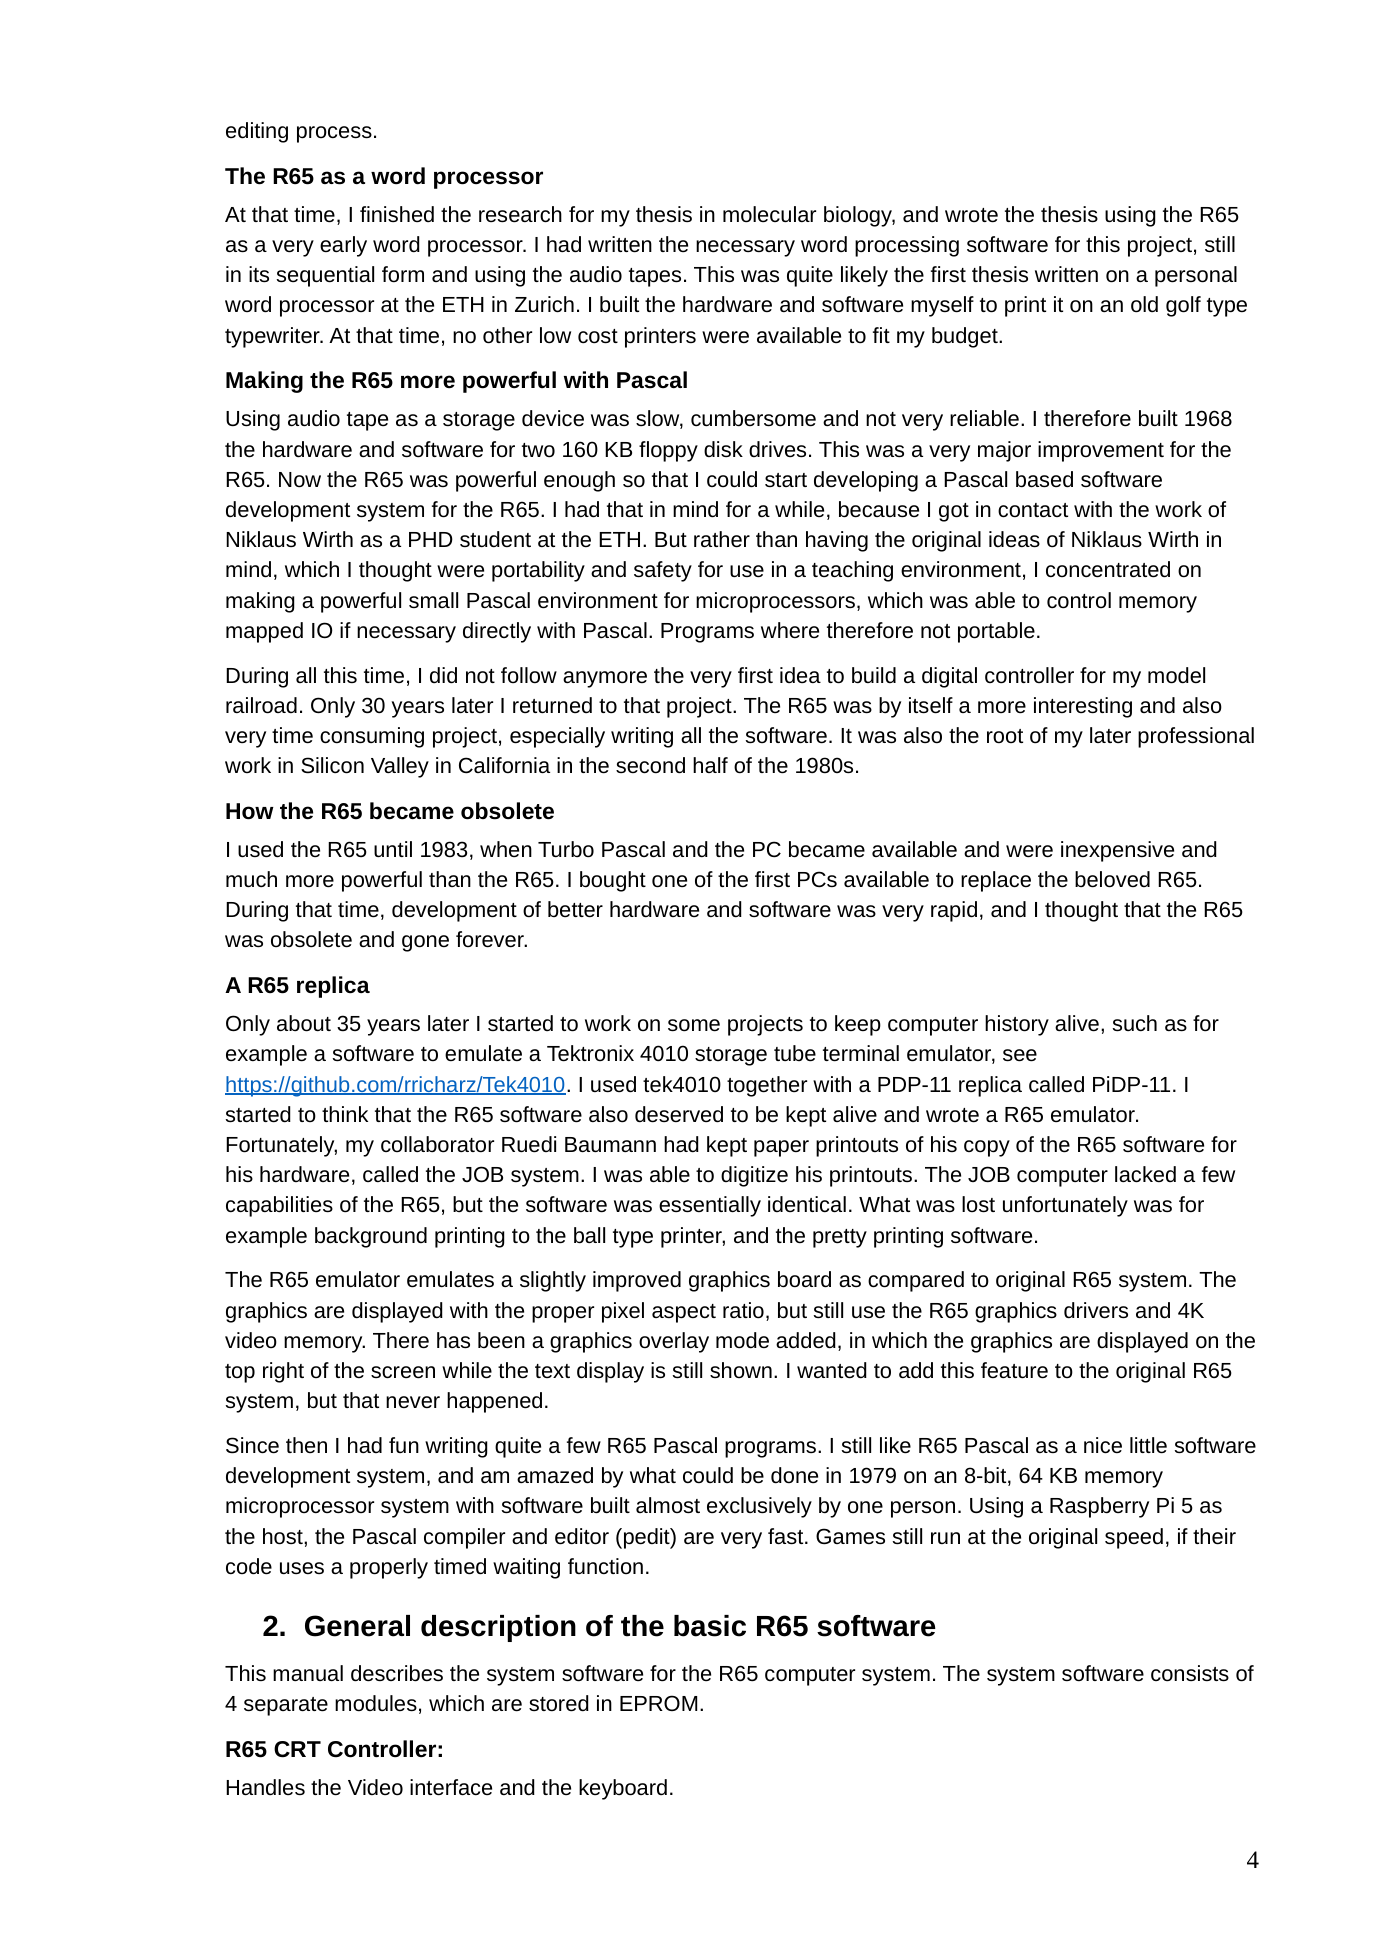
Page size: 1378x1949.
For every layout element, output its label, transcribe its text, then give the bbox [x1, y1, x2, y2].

subtitle General description of the basic R65 software [262, 1609, 1259, 1643]
text I used the R65 until 1983, when Turbo Pascal and the PC became available and were inexpensive and much more powerful than the R65. I bought one of the first PCs available to replace the beloved R65. During that time, development of better hardware and software was very rapid, and I thought that the R65 was obsolete and gone forever. [225, 837, 1259, 953]
subtitle The R65 as a word processor [225, 163, 1259, 189]
text editing process. [225, 118, 1259, 143]
text Handles the Video interface and the keyboard. [225, 1775, 1259, 1800]
text The R65 emulator emulates a slightly improved graphics board as compared to original R65 system. The graphics are displayed with the proper pixel aspect ratio, but still use the R65 graphics drivers and 4K video memory. There has been a graphics overlay mode added, in which the graphics are displayed on the top right of the screen while the text display is still shown. I wanted to add this feature to the original R65 system, but that never happened. [225, 1267, 1259, 1413]
text At that time, I finished the research for my thesis in molecular biology, and wrote the thesis using the R65 as a very early word processor. I had written the necessary word processing software for this project, still in its sequential form and using the audio tapes. This was quite likely the first thesis written on a personal word processor at the ETH in Zurich. I built the hardware and software myself to print it on an old golf type typewriter. At that time, no other low cost printers were available to fit my budget. [225, 202, 1259, 348]
text Using audio tape as a storage device was slow, cumbersome and not very reliable. I therefore built 1968 the hardware and software for two 160 KB floppy disk drives. This was a very major improvement for the R65. Now the R65 was powerful enough so that I could start developing a Pascal based software development system for the R65. I had that in mind for a while, because I got in contact with the work of Niklaus Wirth as a PHD student at the ETH. But rather than having the original ideas of Niklaus Wirth in mind, which I thought were portability and safety for use in a teaching environment, I concentrated on making a powerful small Pascal environment for microprocessors, which was able to control memory mapped IO if necessary directly with Pascal. Programs where therefore not portable. [225, 406, 1259, 643]
subtitle R65 CRT Controller: [225, 1736, 1259, 1762]
subtitle How the R65 became obsolete [225, 798, 1259, 824]
subtitle A R65 replica [225, 972, 1259, 998]
text Only about 35 years later I started to work on some projects to keep computer history alive, such as for example a software to emulate a Tektronix 4010 storage tube terminal emulator, see https://github.com/rricharz/Tek4010. I used tek4010 together with a PDP-11 replica called PiDP-11. I started to think that the R65 software also deserved to be kept alive and wrote a R65 emulator. Fortunately, my collaborator Ruedi Baumann had kept paper printouts of his copy of the R65 software for his hardware, called the JOB system. I was able to digitize his printouts. The JOB computer lacked a few capabilities of the R65, but the software was essentially identical. What was lost unfortunately was for example background printing to the ball type printer, and the pretty printing software. [225, 1011, 1259, 1248]
text During all this time, I did not follow anymore the very first idea to build a digital controller for my model railroad. Only 30 years later I returned to that project. The R65 was by itself a more interesting and also very time consuming project, especially writing all the software. It was also the root of my later professional work in Silicon Valley in California in the second half of the 1980s. [225, 662, 1259, 778]
subtitle Making the R65 more powerful with Pascal [225, 367, 1259, 394]
text Since then I had fun writing quite a few R65 Pascal programs. I still like R65 Pascal as a nice little software development system, and am amazed by what could be done in 1979 on an 8-bit, 64 KB memory microprocessor system with software built almost exclusively by one person. Using a Raspberry Pi 5 as the host, the Pascal compiler and editor (pedit) are very fast. Games still run at the original speed, if their code uses a properly timed waiting function. [225, 1433, 1259, 1579]
text This manual describes the system software for the R65 computer system. The system software consists of 4 separate modules, which are stored in EPROM. [225, 1661, 1259, 1716]
